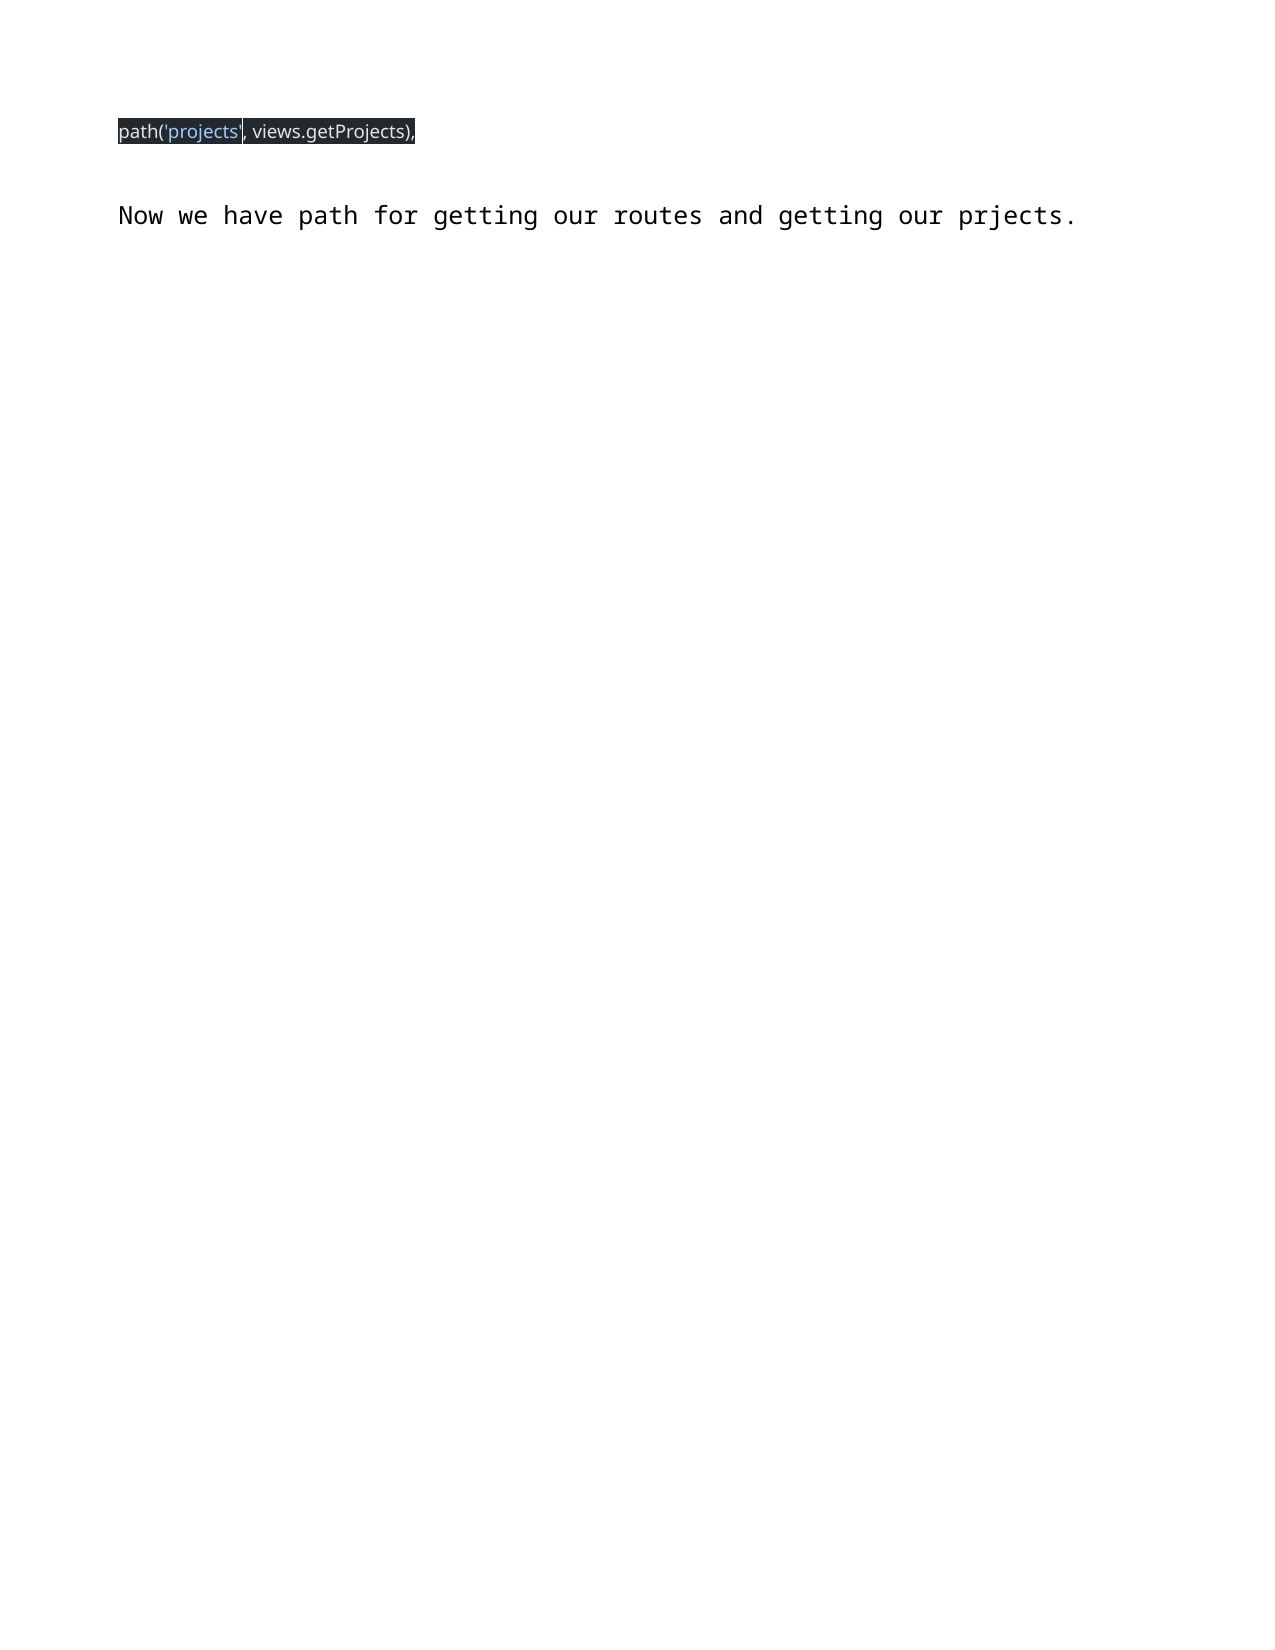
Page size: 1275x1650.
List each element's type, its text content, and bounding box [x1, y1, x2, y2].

text path('projects', views.getProjects), [118, 118, 1157, 144]
text Now we have path for getting our routes and getting our prjects. [118, 197, 1157, 231]
